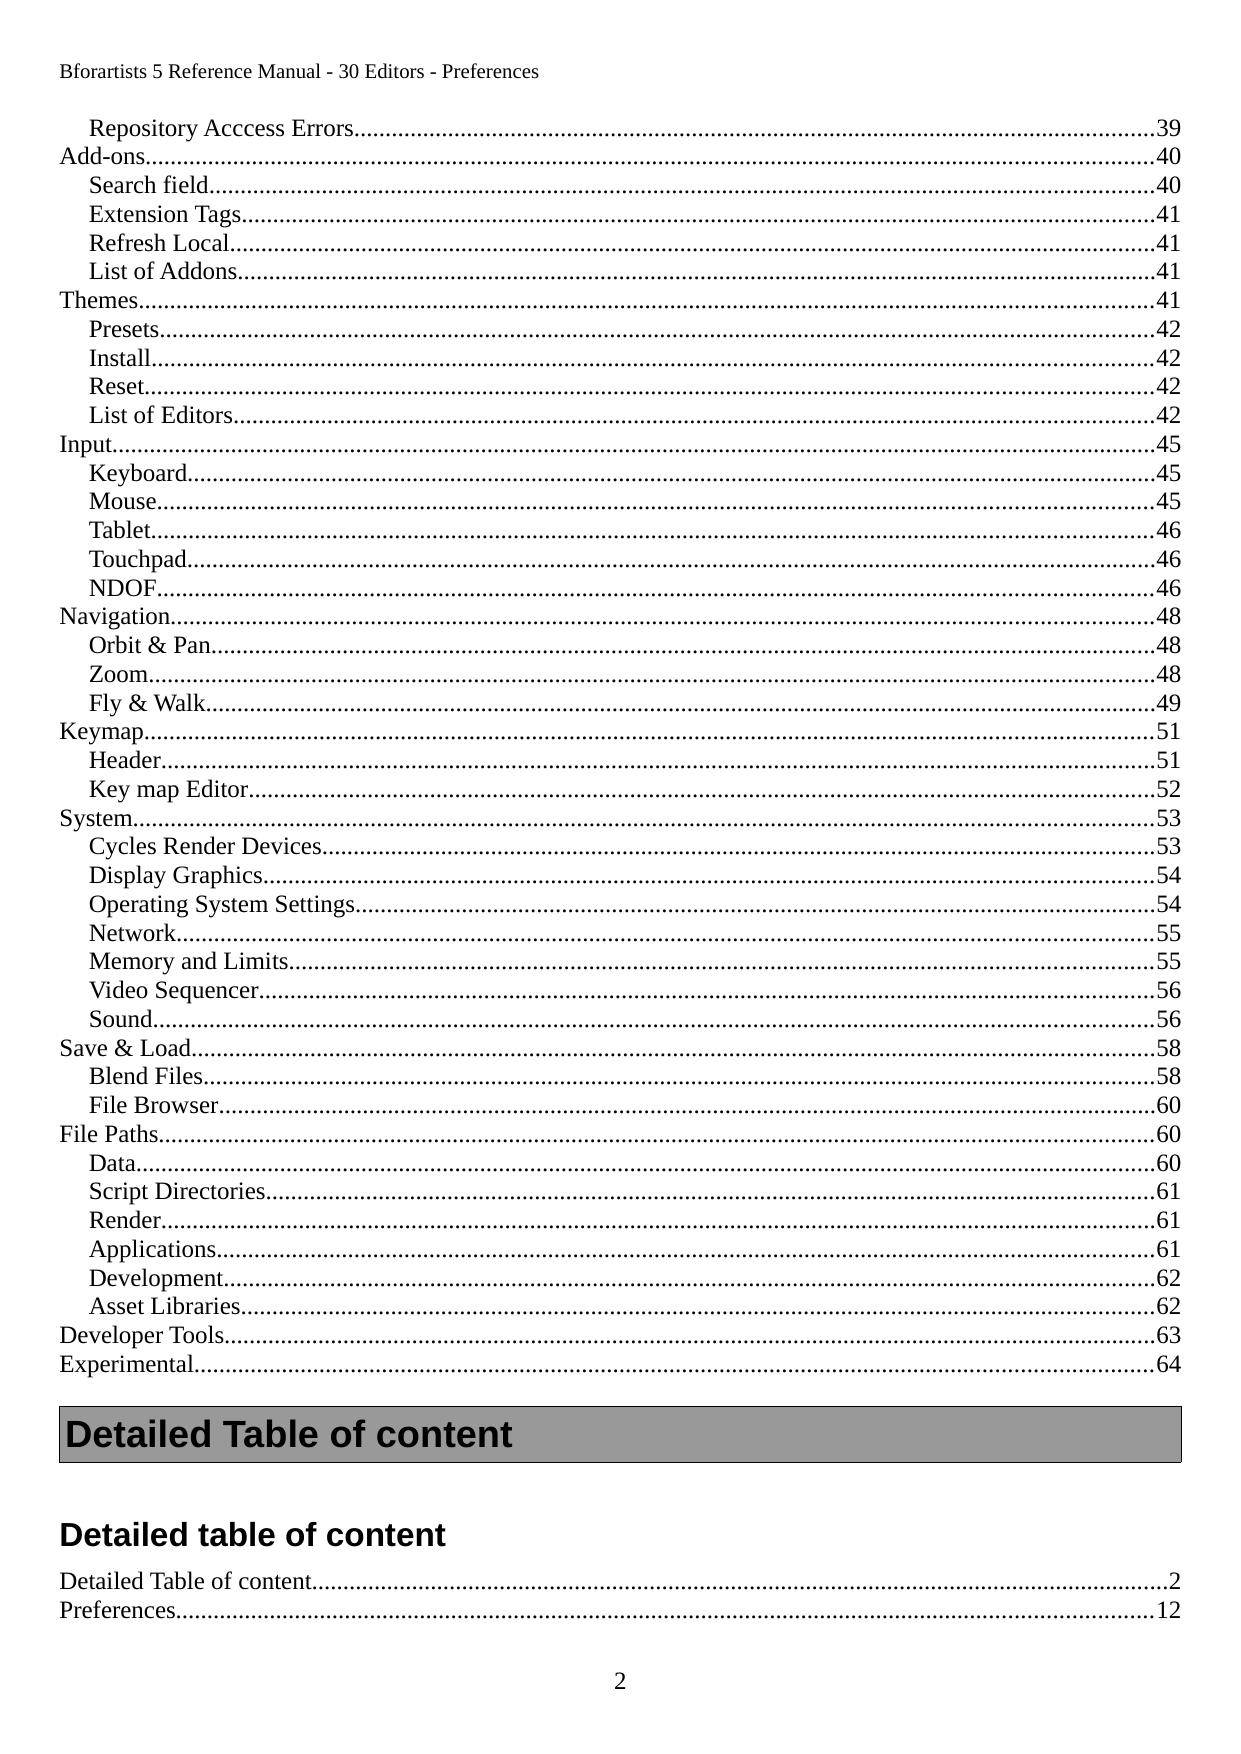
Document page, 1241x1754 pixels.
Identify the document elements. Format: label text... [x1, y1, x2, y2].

text NDOF 46 [88, 573, 1181, 601]
text List of Addons 41 [88, 256, 1181, 285]
text Developer Tools 63 [59, 1320, 1181, 1349]
text Operating System Settings 54 [88, 889, 1181, 918]
text Save & Load 58 [59, 1033, 1181, 1061]
text Sound 56 [88, 1004, 1181, 1033]
text Development 62 [88, 1263, 1181, 1291]
text Video Sequencer 56 [88, 975, 1181, 1004]
text Header 51 [88, 745, 1181, 774]
text Install 42 [88, 343, 1181, 371]
text Memory and Limits 55 [88, 946, 1181, 975]
text Presets 42 [88, 314, 1181, 343]
text Search field 40 [88, 170, 1181, 199]
text Reset 42 [88, 371, 1181, 400]
text Extension Tags 41 [88, 199, 1181, 228]
text Blend Files 58 [88, 1061, 1181, 1090]
text Zoom 48 [88, 659, 1181, 688]
text File Paths 60 [59, 1119, 1181, 1148]
text Touchpad 46 [88, 544, 1181, 573]
text Asset Libraries 62 [88, 1291, 1181, 1320]
text Keymap 51 [59, 716, 1181, 745]
text Cycles Render Devices 53 [88, 831, 1181, 860]
text Network 55 [88, 918, 1181, 946]
subtitle Detailed table of content [59, 1515, 1181, 1554]
text Experimental 64 [59, 1349, 1181, 1378]
text Fly & Walk 49 [88, 688, 1181, 716]
table_header Detailed Table of content [60, 1407, 1181, 1462]
text Mouse 45 [88, 486, 1181, 515]
text Orbit & Pan 48 [88, 630, 1181, 659]
text Render 61 [88, 1205, 1181, 1234]
text Repository Acccess Errors 39 [88, 113, 1181, 141]
text File Browser 60 [88, 1090, 1181, 1119]
text Preferences 12 [59, 1595, 1181, 1624]
text Refresh Local 41 [88, 228, 1181, 256]
text Tablet 46 [88, 515, 1181, 544]
text Script Directories 61 [88, 1176, 1181, 1205]
text System 53 [59, 803, 1181, 831]
text List of Editors 42 [88, 400, 1181, 429]
text Applications 61 [88, 1234, 1181, 1263]
text Display Graphics 54 [88, 860, 1181, 889]
text Key map Editor 52 [88, 774, 1181, 803]
text Themes 41 [59, 285, 1181, 314]
text Detailed Table of content 2 [59, 1566, 1181, 1595]
text Keyboard 45 [88, 458, 1181, 486]
text Data 60 [88, 1148, 1181, 1176]
text Add-ons 40 [59, 141, 1181, 170]
text Navigation 48 [59, 601, 1181, 630]
text Input 45 [59, 429, 1181, 458]
